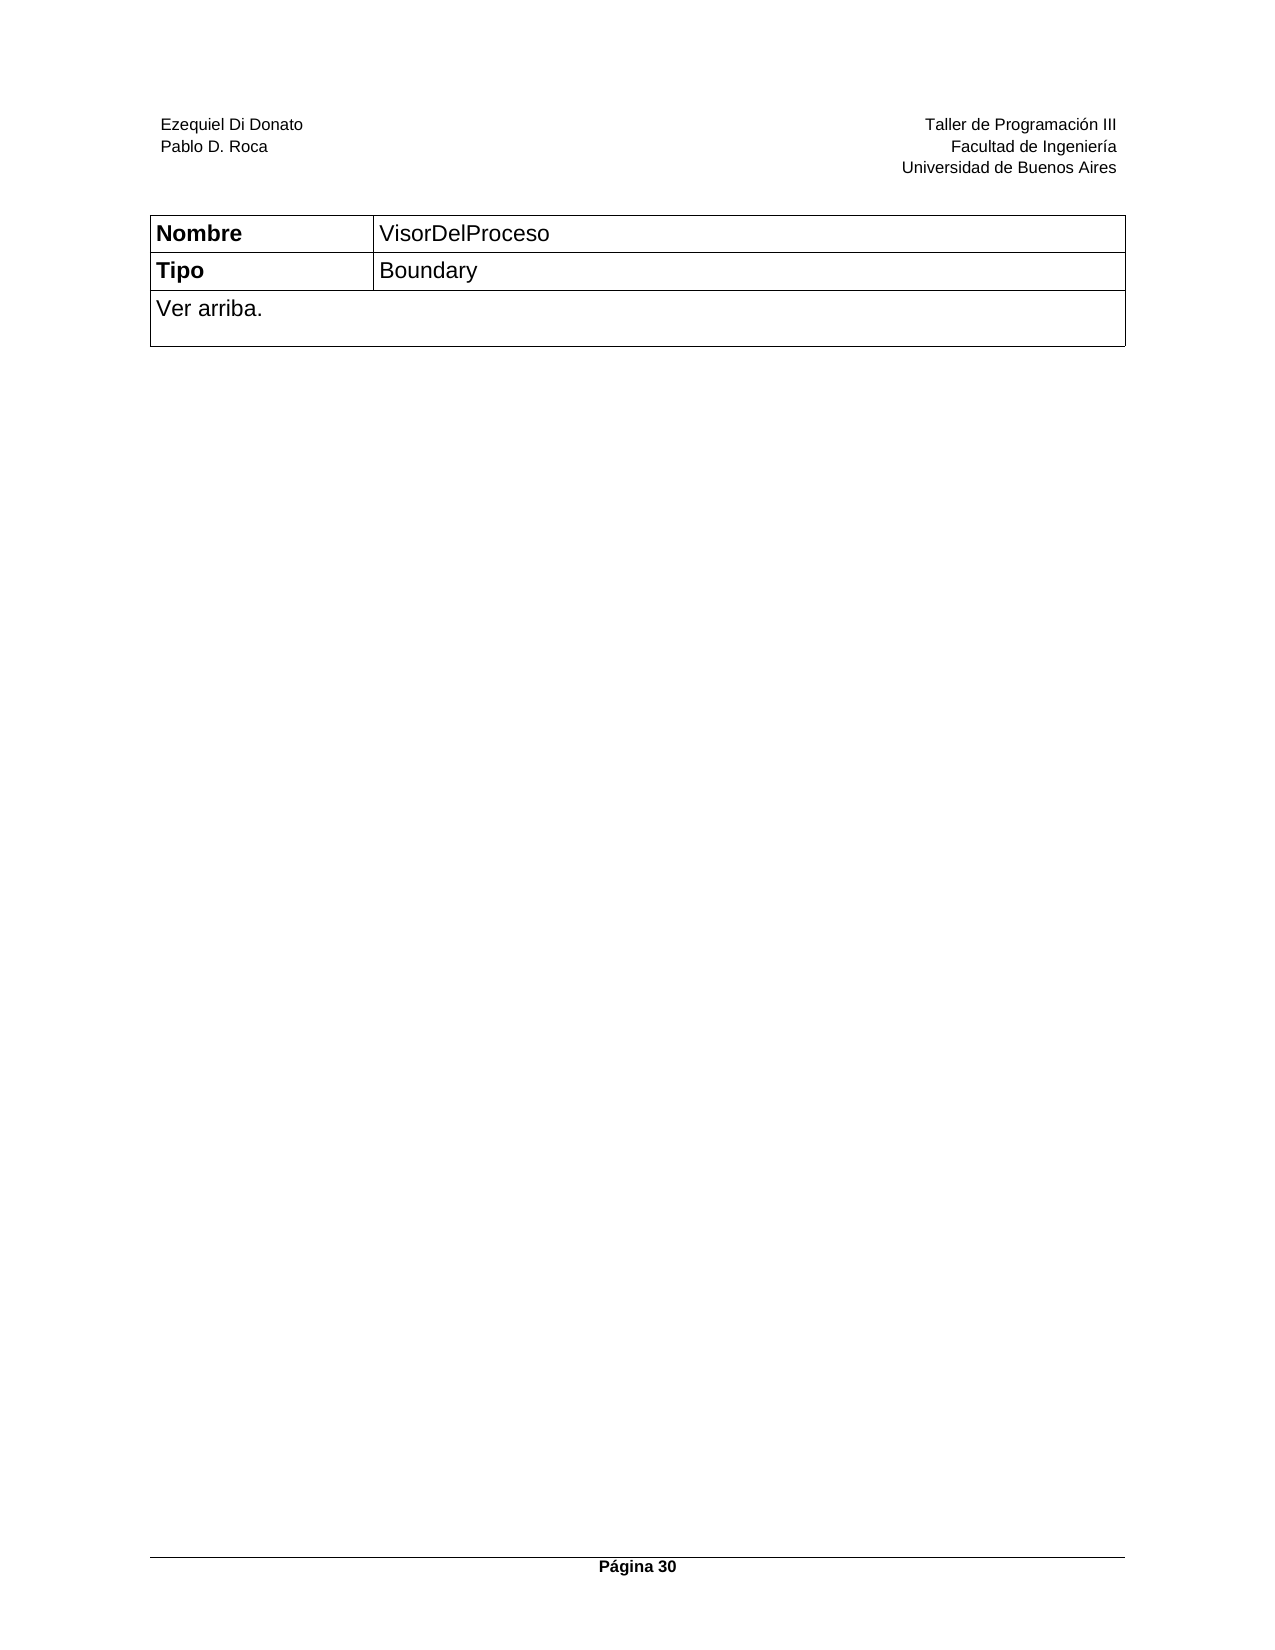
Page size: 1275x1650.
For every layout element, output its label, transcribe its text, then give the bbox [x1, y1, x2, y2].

table_cell Boundary [374, 253, 1125, 289]
table_header VisorDelProceso [374, 216, 1125, 252]
table_cell Ver arriba. [151, 291, 1125, 346]
table_cell Tipo [151, 253, 373, 289]
table_header Nombre [151, 216, 373, 252]
